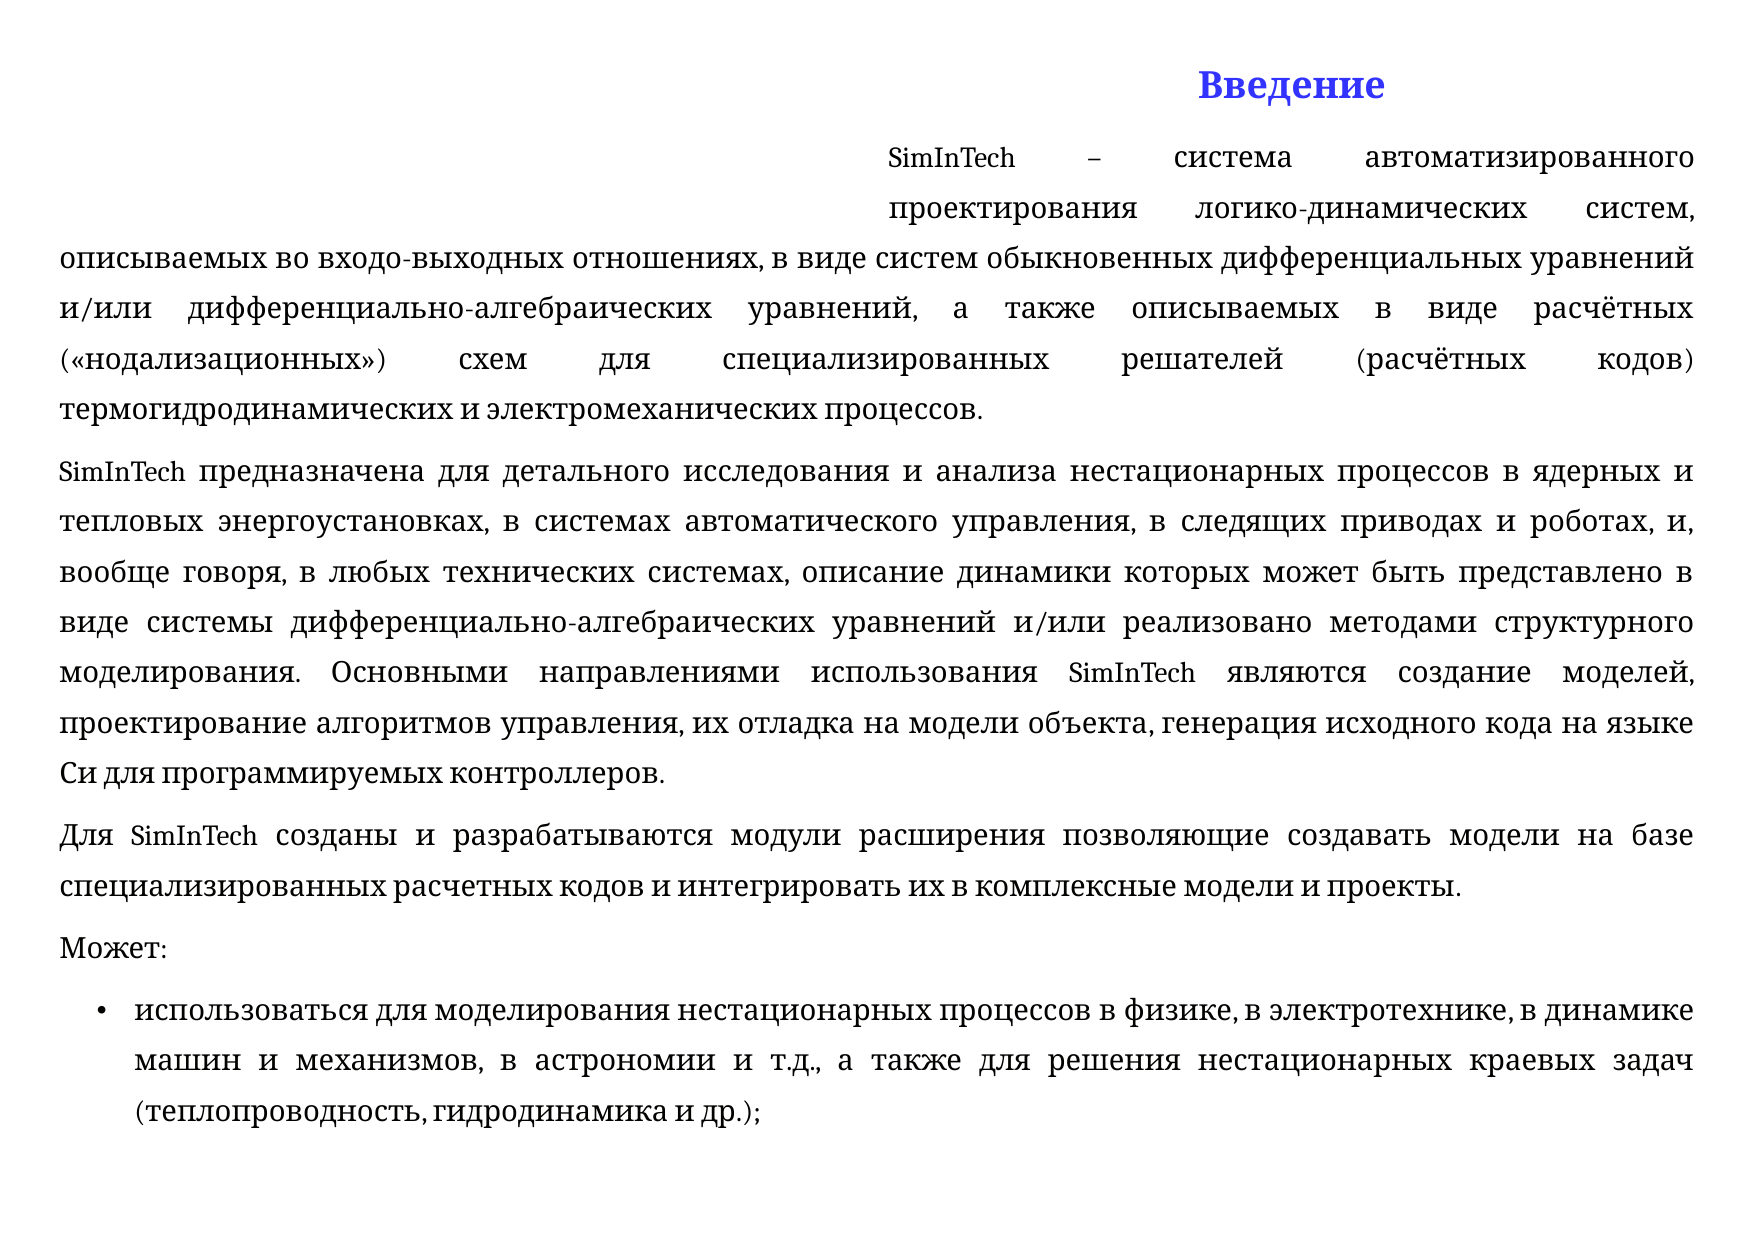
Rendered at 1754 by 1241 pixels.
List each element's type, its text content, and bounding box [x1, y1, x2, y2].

text Введение [59, 65, 1695, 108]
text SimInTech – система автоматизированного проектирования логико-динамических систем, описываемых во входо-выходных отношениях, в виде систем обыкновенных дифференциальных уравнений и/или дифференциально-алгебраических уравнений, а также описываемых в виде расчётных («нодализационных») схем для специализированных решателей (расчётных кодов) термогидродинамических и электромеханических процессов. [59, 142, 1695, 427]
text SimInTech предназначена для детального исследования и анализа нестационарных процессов в ядерных и тепловых энергоустановках, в системах автоматического управления, в следящих приводах и роботах, и, вообще говоря, в любых технических системах, описание динамики которых может быть представлено в виде системы дифференциально-алгебраических уравнений и/или реализовано методами структурного моделирования. Основными направлениями использования SimInTech являются создание моделей, проектирование алгоритмов управления, их отладка на модели объекта, генерация исходного кода на языке Си для программируемых контроллеров. [59, 455, 1695, 791]
text Для SimInTech созданы и разрабатываются модули расширения позволяющие создавать модели на базе специализированных расчетных кодов и интегрировать их в комплексные модели и проекты. [59, 819, 1695, 903]
text Может: [59, 932, 1695, 965]
list использоваться для моделирования нестационарных процессов в физике, в электротехнике, в динамике машин и механизмов, в астрономии и т.д., а также для решения нестационарных краевых задач (теплопроводность, гидродинамика и др.); [97, 994, 1695, 1128]
